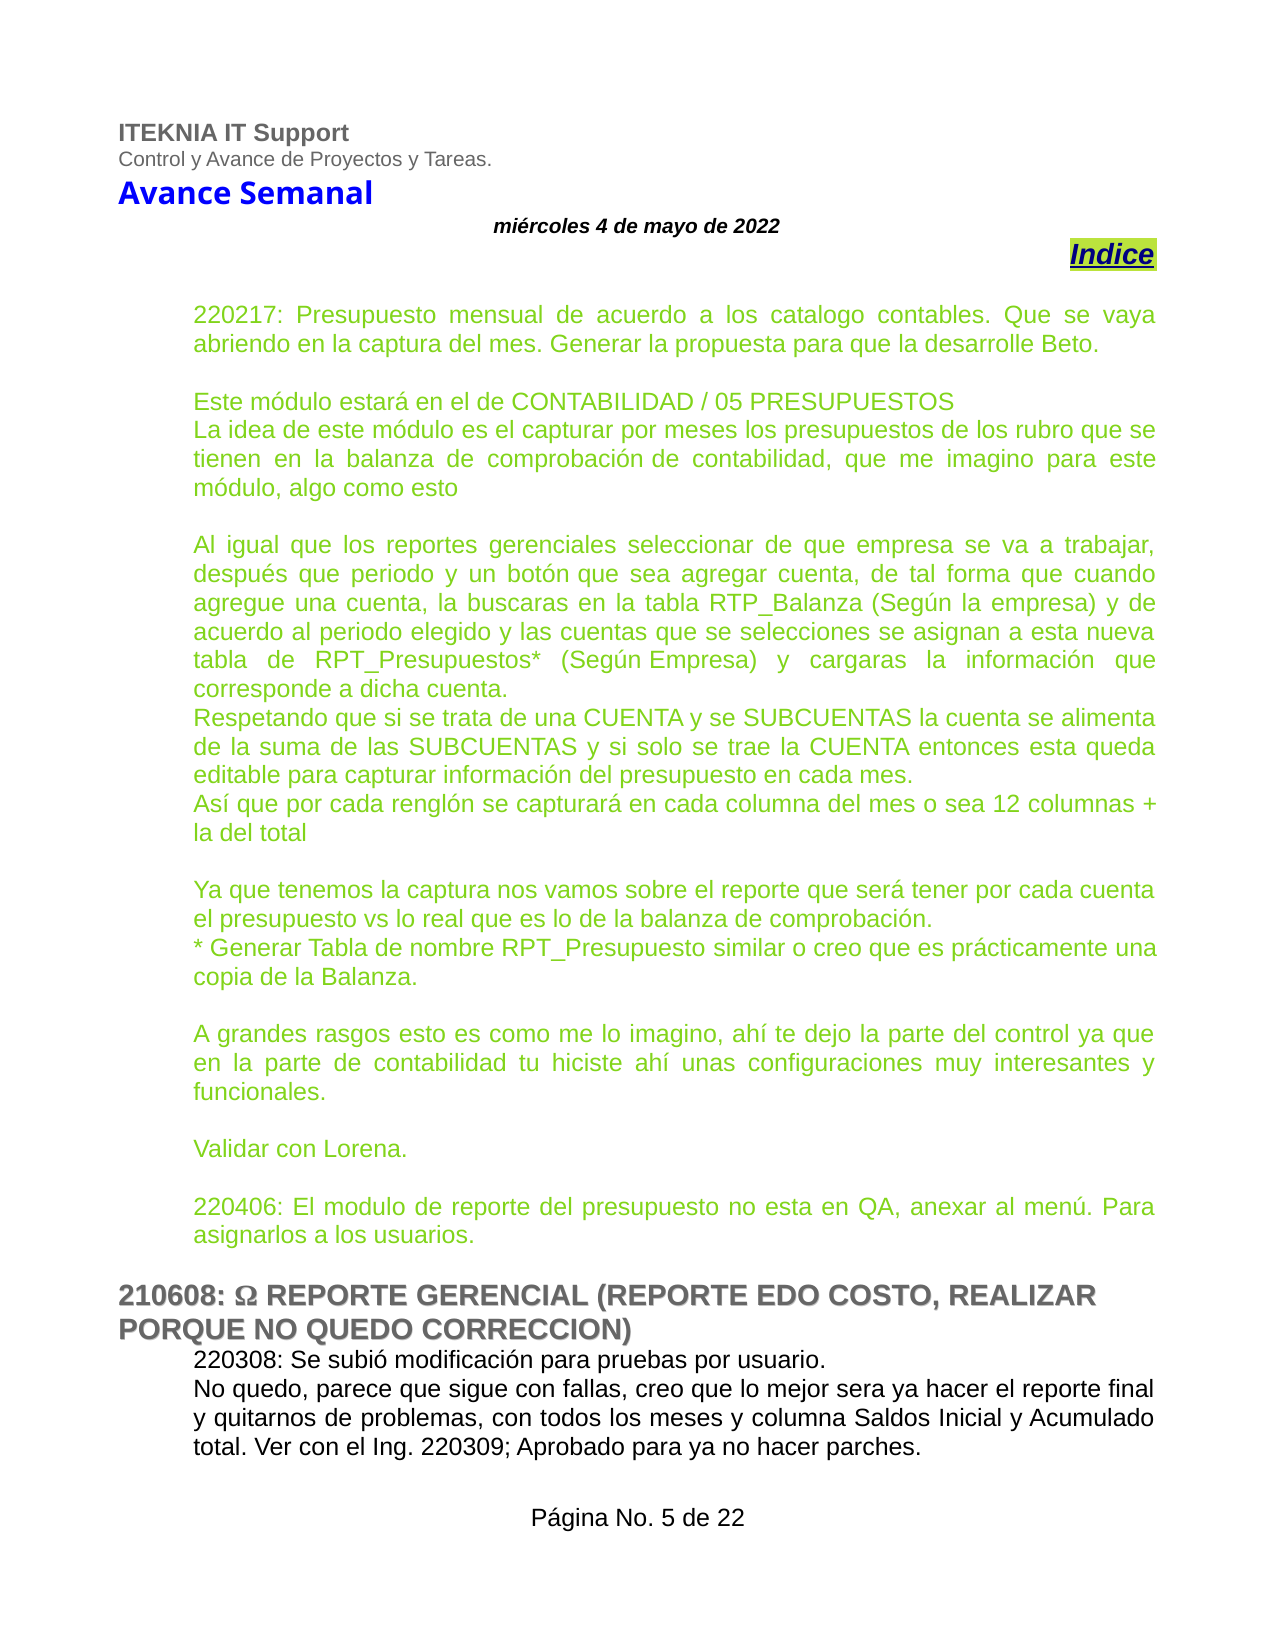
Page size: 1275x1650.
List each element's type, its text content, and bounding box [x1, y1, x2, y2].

text * Generar Tabla de nombre RPT_Presupuesto similar o creo que es prácticamente una copia de la Balanza. [193, 933, 1157, 990]
text Este módulo estará en el de CONTABILIDAD / 05 PRESUPUESTOS [193, 387, 1157, 415]
text 220406: El modulo de reporte del presupuesto no esta en QA, anexar al menú. Para asignarlos a los usuarios. [193, 1192, 1157, 1249]
text La idea de este módulo es el capturar por meses los presupuestos de los rubro que se tienen en la balanza de comprobación de contabilidad, que me imagino para este módulo, algo como esto [193, 415, 1157, 502]
text Ya que tenemos la captura nos vamos sobre el reporte que será tener por cada cuenta el presupuesto vs lo real que es lo de la balanza de comprobación. [193, 875, 1157, 933]
text 220308: Se subió modificación para pruebas por usuario. [193, 1346, 1157, 1374]
text A grandes rasgos esto es como me lo imagino, ahí te dejo la parte del control ya que en la parte de contabilidad tu hiciste ahí unas configuraciones muy interesantes y funcionales. [193, 1019, 1157, 1105]
text Validar con Lorena. [193, 1134, 1157, 1163]
text Respetando que si se trata de una CUENTA y se SUBCUENTAS la cuenta se alimenta de la suma de las SUBCUENTAS y si solo se trae la CUENTA entonces esta queda editable para capturar información del presupuesto en cada mes. [193, 703, 1157, 789]
subtitle 210608: Ω REPORTE GERENCIAL (REPORTE EDO COSTO, REALIZAR PORQUE NO QUEDO CORRECCION) [118, 1278, 1157, 1346]
text Así que por cada renglón se capturará en cada columna del mes o sea 12 columnas + la del total [193, 789, 1157, 847]
text Al igual que los reportes gerenciales seleccionar de que empresa se va a trabajar, después que periodo y un botón que sea agregar cuenta, de tal forma que cuando agregue una cuenta, la buscaras en la tabla RTP_Balanza (Según la empresa) y de acuerdo al periodo elegido y las cuentas que se selecciones se asignan a esta nueva tabla de RPT_Presupuestos* (Según Empresa) y cargaras la información que corresponde a dicha cuenta. [193, 530, 1157, 703]
text No quedo, parece que sigue con fallas, creo que lo mejor sera ya hacer el reporte final y quitarnos de problemas, con todos los meses y columna Saldos Inicial y Acumulado total. Ver con el Ing. 220309; Aprobado para ya no hacer parches. [193, 1374, 1157, 1461]
text 220217: Presupuesto mensual de acuerdo a los catalogo contables. Que se vaya abriendo en la captura del mes. Generar la propuesta para que la desarrolle Beto. [193, 300, 1157, 358]
